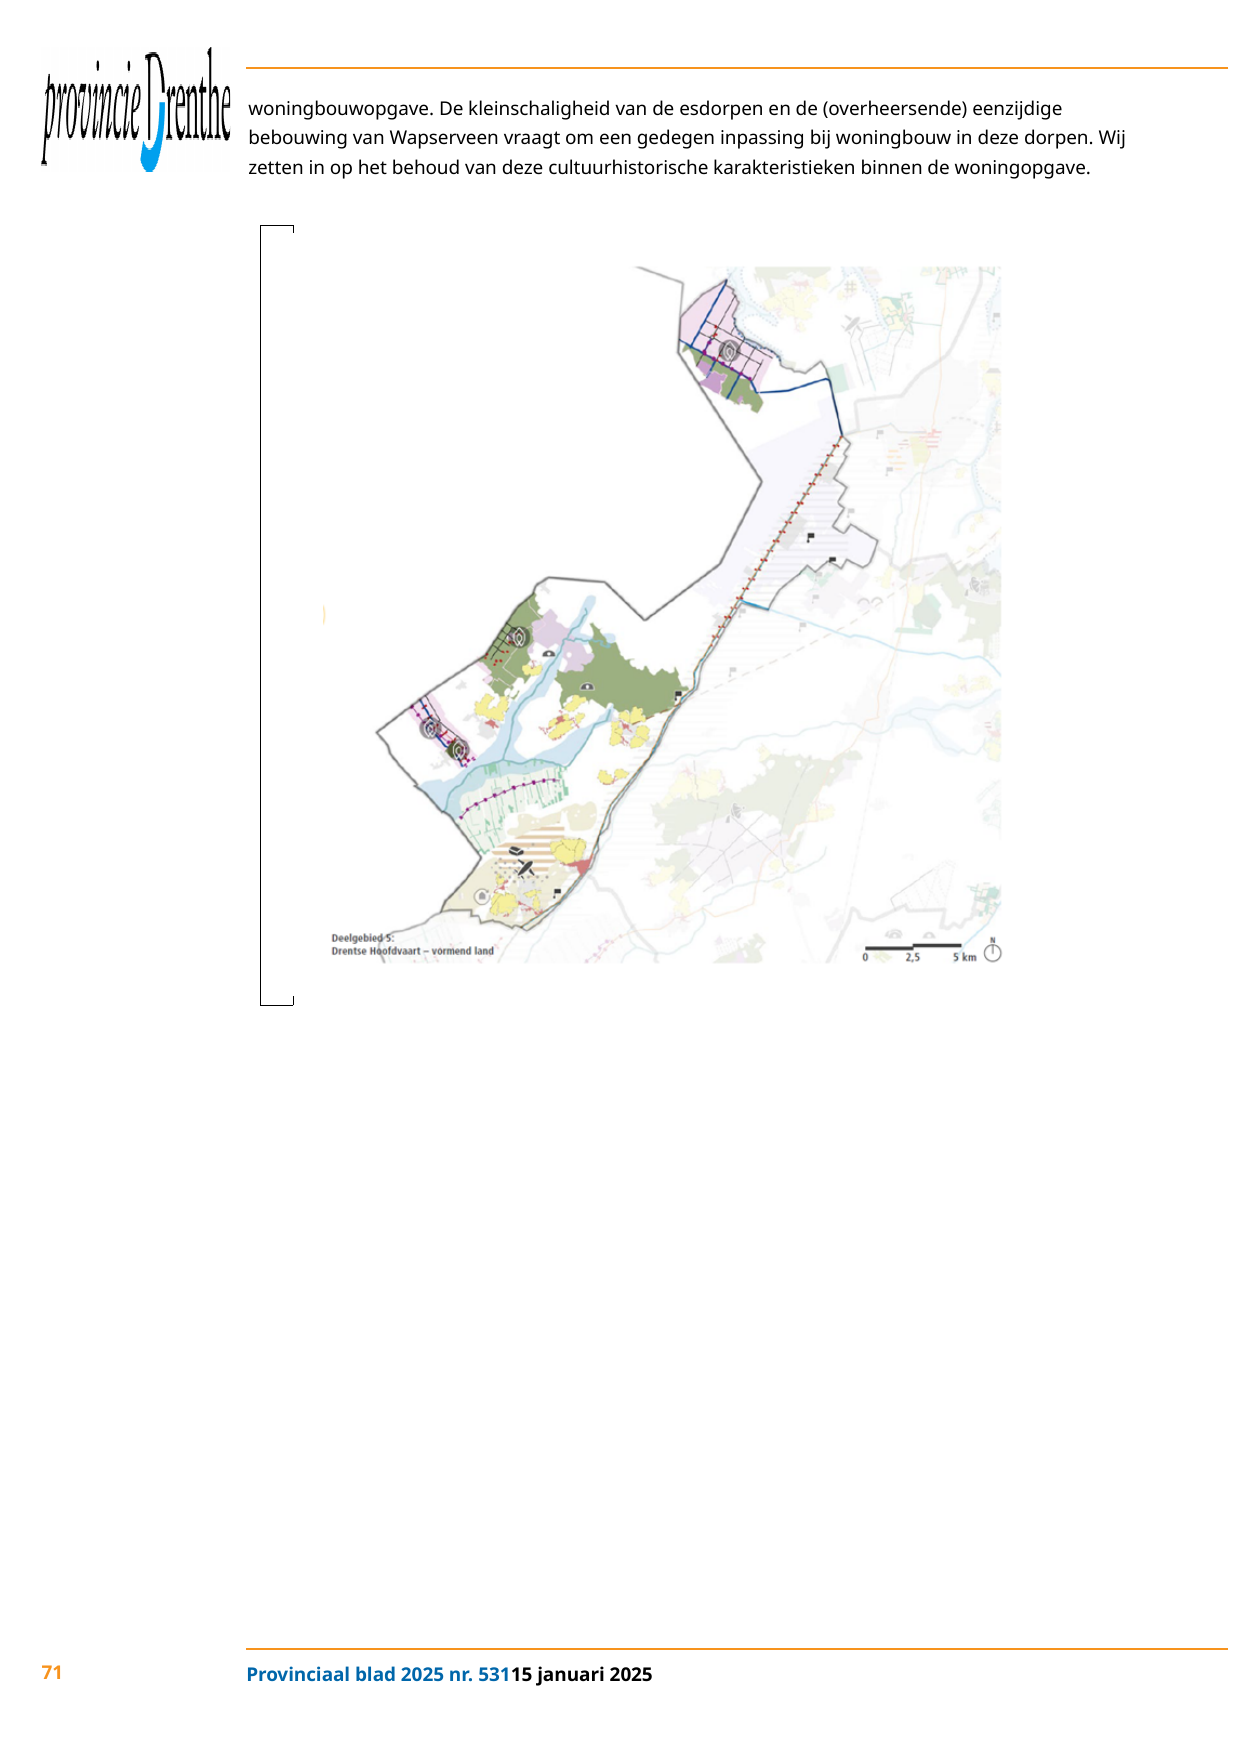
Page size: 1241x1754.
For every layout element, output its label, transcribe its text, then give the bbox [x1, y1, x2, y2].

text woningbouwopgave. De kleinschaligheid van de esdorpen en de (overheersende) eenzijdige bebouwing van Wapserveen vraagt om een gedegen inpassing bij woningbouw in deze dorpen. Wij zetten in op het behoud van deze cultuurhistorische karakteristieken binnen de woningopgave. [248, 95, 1152, 180]
picture [268, 233, 1036, 996]
picture [41, 47, 231, 172]
